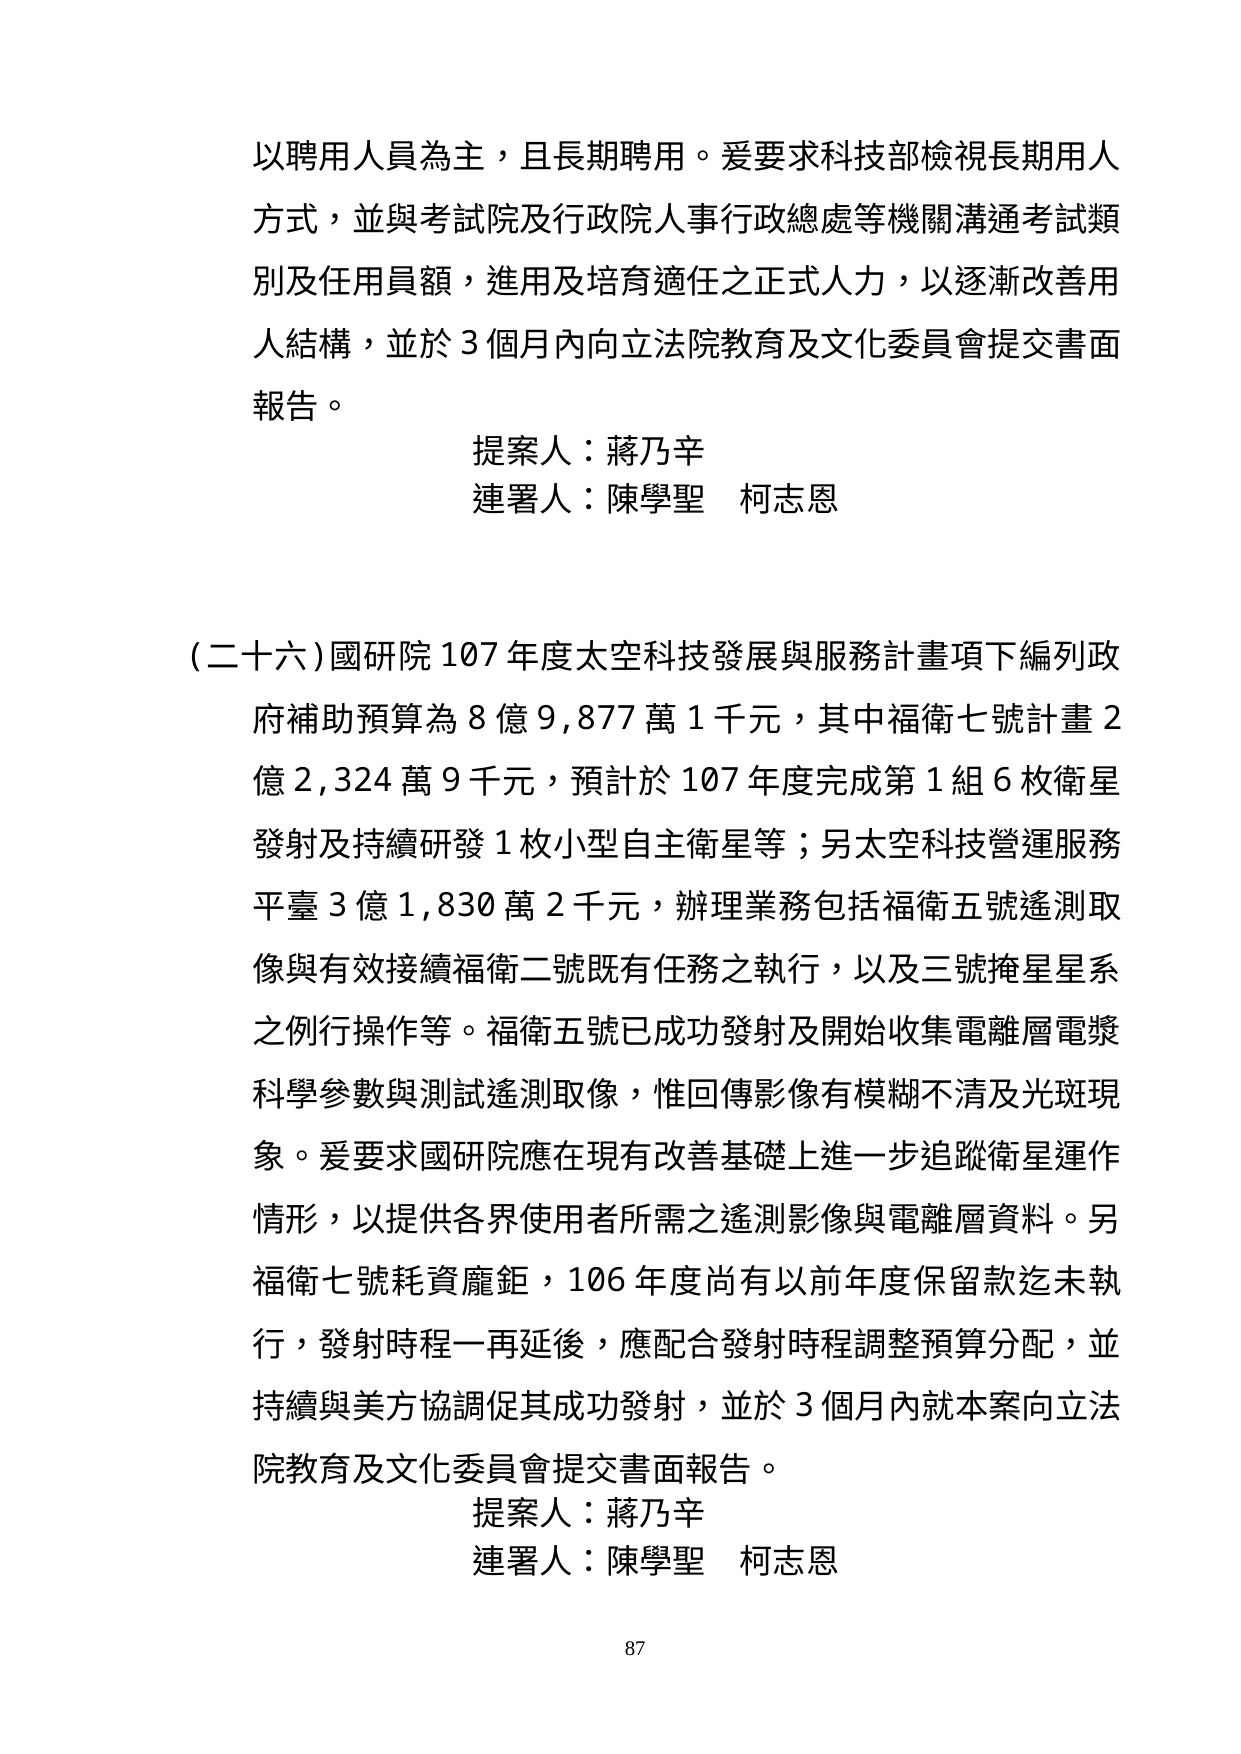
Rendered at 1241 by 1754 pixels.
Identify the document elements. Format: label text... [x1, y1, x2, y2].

text 提案人：蔣乃辛 [473, 1487, 1122, 1535]
text 連署人：陳學聖 柯志恩 [473, 473, 1122, 521]
text 連署人：陳學聖 柯志恩 [473, 1535, 1122, 1583]
text 提案人：蔣乃辛 [473, 425, 1122, 473]
text (二十六)國研院107年度太空科技發展與服務計畫項下編列政府補助預算為8億9,877萬1千元，其中福衛七號計畫2億2,324萬9千元，預計於107年度完成第1組6枚衛星發射及持續研發1枚小型自主衛星等；另太空科技營運服務平臺3億1,830萬2千元，辦理業務包括福衛五號遙測取像與有效接續福衛二號既有任務之執行，以及三號掩星星系之例行操作等。福衛五號已成功發射及開始收集電離層電漿科學參數與測試遙測取像，惟回傳影像有模糊不清及光斑現象。爰要求國研院應在現有改善基礎上進一步追蹤衛星運作情形，以提供各界使用者所需之遙測影像與電離層資料。另福衛七號耗資龐鉅，106年度尚有以前年度保留款迄未執行，發射時程一再延後，應配合發射時程調整預算分配，並持續與美方協調促其成功發射，並於3個月內就本案向立法院教育及文化委員會提交書面報告。 [185, 612, 1122, 1487]
text 以聘用人員為主，且長期聘用。爰要求科技部檢視長期用人方式，並與考試院及行政院人事行政總處等機關溝通考試類別及任用員額，進用及培育適任之正式人力，以逐漸改善用人結構，並於3個月內向立法院教育及文化委員會提交書面報告。 [185, 112, 1122, 425]
